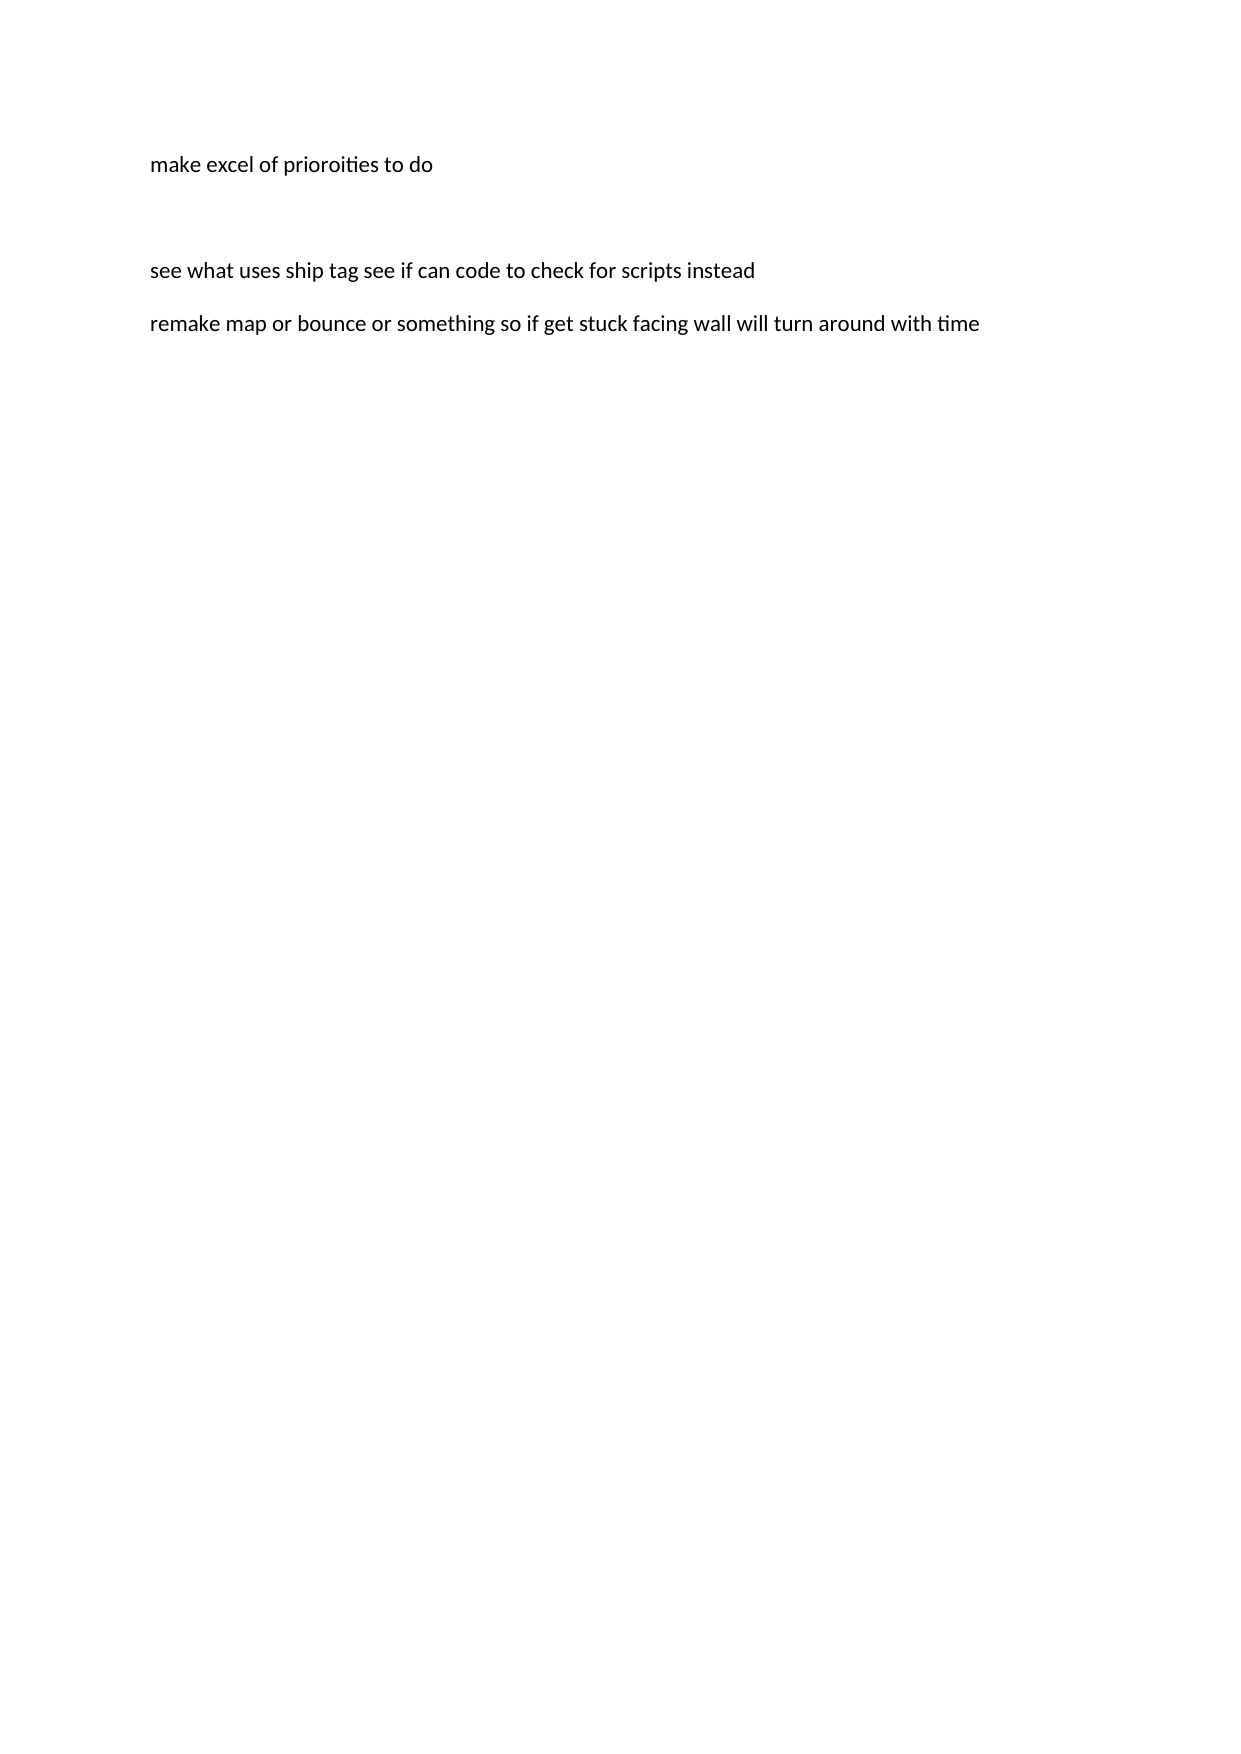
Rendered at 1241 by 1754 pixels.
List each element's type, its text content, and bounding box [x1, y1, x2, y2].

text make excel of prioroities to do [150, 150, 1090, 178]
text see what uses ship tag see if can code to check for scripts instead [150, 256, 1090, 284]
text remake map or bounce or something so if get stuck facing wall will turn around with time [150, 309, 1090, 337]
